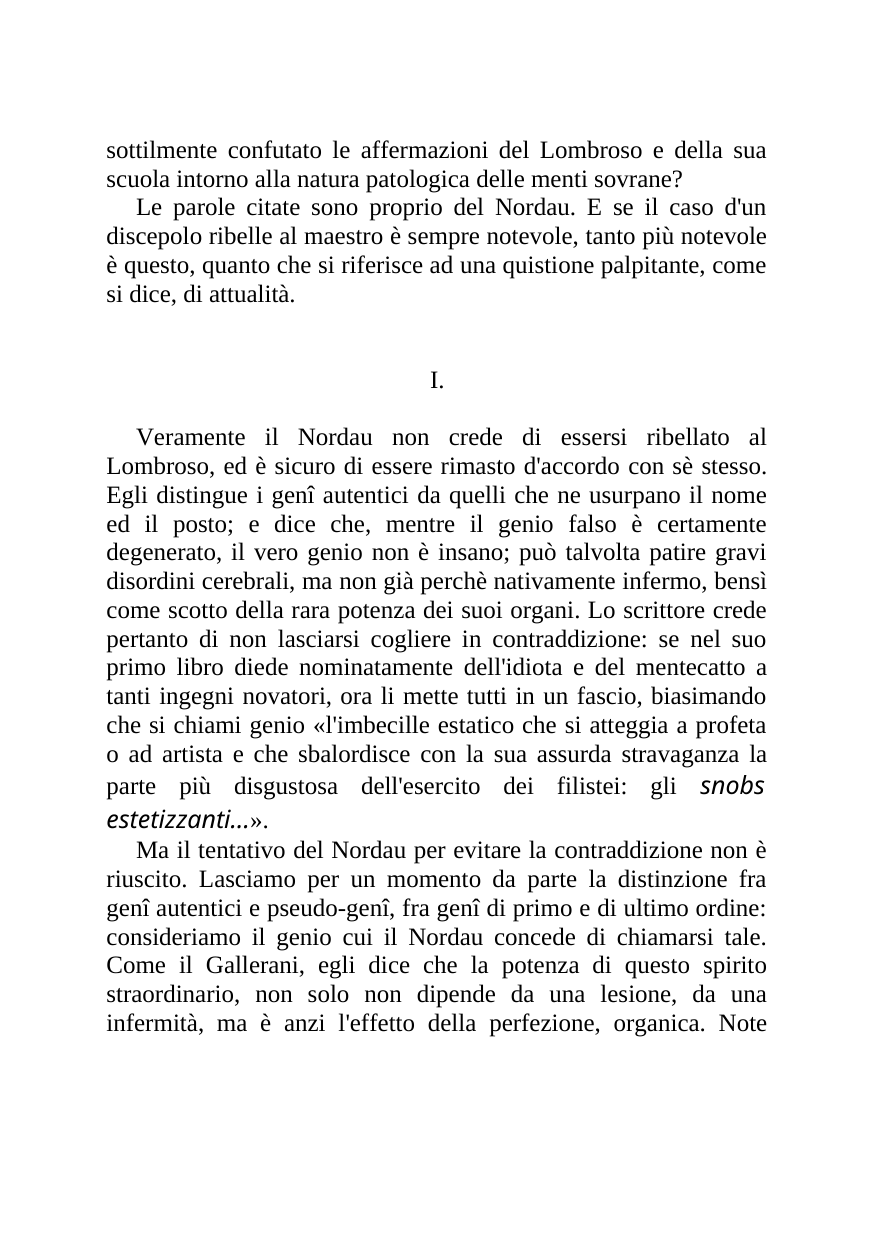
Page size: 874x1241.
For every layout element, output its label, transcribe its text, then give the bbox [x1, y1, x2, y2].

text sottilmente confutato le affermazioni del Lombroso e della sua scuola intorno alla natura patologica delle menti sovrane? [106, 135, 768, 192]
text Le parole citate sono proprio del Nordau. E se il caso d'un discepolo ribelle al maestro è sempre notevole, tanto più notevole è questo, quanto che si riferisce ad una quistione palpitante, come si dice, di attualità. [106, 192, 768, 307]
text Ma il tentativo del Nordau per evitare la contraddizione non è riuscito. Lasciamo per un momento da parte la distinzione fra genî autentici e pseudo-genî, fra genî di primo e di ultimo ordine: consideriamo il genio cui il Nordau concede di chiamarsi tale. Come il Gallerani, egli dice che la potenza di questo spirito straordinario, non solo non dipende da una lesione, da una infermità, ma è anzi l'effetto della perfezione, organica. Note [106, 836, 768, 1037]
text Veramente il Nordau non crede di essersi ribellato al Lombroso, ed è sicuro di essere rimasto d'accordo con sè stesso. Egli distingue i genî autentici da quelli che ne usurpano il nome ed il posto; e dice che, mentre il genio falso è certamente degenerato, il vero genio non è insano; può talvolta patire gravi disordini cerebrali, ma non già perchè nativamente infermo, bensì come scotto della rara potenza dei suoi organi. Lo scrittore crede pertanto di non lasciarsi cogliere in contraddizione: se nel suo primo libro diede nominatamente dell'idiota e del mentecatto a tanti ingegni novatori, ora li mette tutti in un fascio, biasimando che si chiami genio «l'imbecille estatico che si atteggia a profeta o ad artista e che sbalordisce con la sua assurda stravaganza la parte più disgustosa dell'esercito dei filistei: gli snobs estetizzanti...». [106, 422, 768, 836]
text I. [106, 365, 768, 394]
